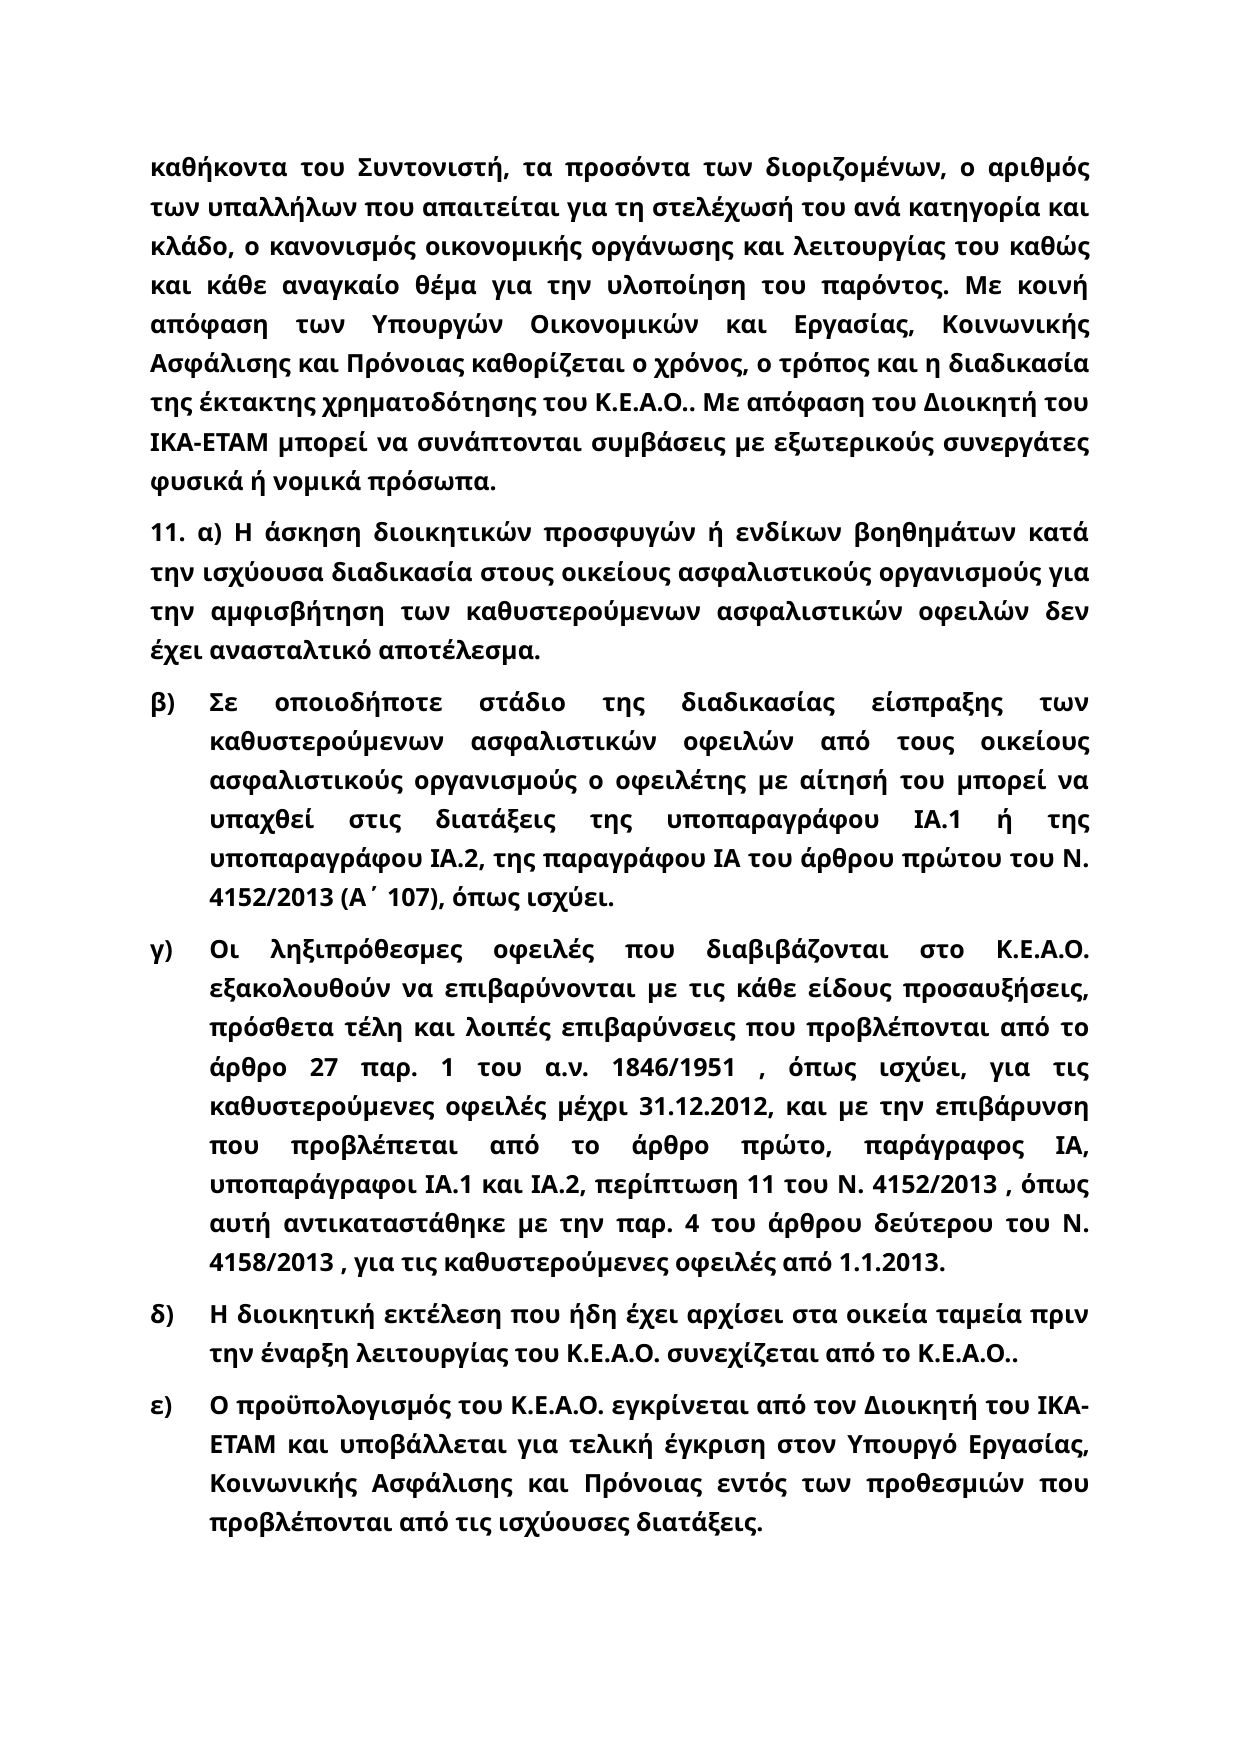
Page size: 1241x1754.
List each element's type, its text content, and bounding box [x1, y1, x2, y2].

text καθήκοντα του Συντονιστή, τα προσόντα των διοριζομένων, ο αριθμός των υπαλλήλων που απαιτείται για τη στελέχωσή του ανά κατηγορία και κλάδο, ο κανονισμός οικονομικής οργάνωσης και λειτουργίας του καθώς και κάθε αναγκαίο θέμα για την υλοποίηση του παρόντος. Με κοινή απόφαση των Υπουργών Οικονομικών και Εργασίας, Κοινωνικής Ασφάλισης και Πρόνοιας καθορίζεται ο χρόνος, ο τρόπος και η διαδικασία της έκτακτης χρηματοδότησης του Κ.Ε.Α.Ο.. Με απόφαση του Διοικητή του ΙΚΑ-ΕΤΑΜ μπορεί να συνάπτονται συμβάσεις με εξωτερικούς συνεργάτες φυσικά ή νομικά πρόσωπα. [150, 150, 1090, 497]
list β) Σε οποιοδήποτε στάδιο της διαδικασίας είσπραξης των καθυστερούμενων ασφαλιστικών οφειλών από τους οικείους ασφαλιστικούς οργανισμούς ο οφειλέτης με αίτησή του μπορεί να υπαχθεί στις διατάξεις της υποπαραγράφου ΙΑ.1 ή της υποπαραγράφου ΙΑ.2, της παραγράφου ΙΑ του άρθρου πρώτου του Ν. 4152/2013 (Α΄ 107), όπως ισχύει. [150, 684, 1090, 914]
list δ) Η διοικητική εκτέλεση που ήδη έχει αρχίσει στα οικεία ταμεία πριν την έναρξη λειτουργίας του Κ.Ε.Α.Ο. συνεχίζεται από το Κ.Ε.Α.Ο.. [150, 1297, 1090, 1370]
list ε) Ο προϋπολογισμός του Κ.Ε.Α.Ο. εγκρίνεται από τον Διοικητή του ΙΚΑ-ΕΤΑΜ και υποβάλλεται για τελική έγκριση στον Υπουργό Εργασίας, Κοινωνικής Ασφάλισης και Πρόνοιας εντός των προθεσμιών που προβλέπονται από τις ισχύουσες διατάξεις. [150, 1387, 1090, 1539]
text 11. α) Η άσκηση διοικητικών προσφυγών ή ενδίκων βοηθημάτων κατά την ισχύουσα διαδικασία στους οικείους ασφαλιστικούς οργανισμούς για την αμφισβήτηση των καθυστερούμενων ασφαλιστικών οφειλών δεν έχει ανασταλτικό αποτέλεσμα. [150, 515, 1090, 667]
list γ) Οι ληξιπρόθεσμες οφειλές που διαβιβάζονται στο Κ.Ε.Α.Ο. εξακολουθούν να επιβαρύνονται με τις κάθε είδους προσαυξήσεις, πρόσθετα τέλη και λοιπές επιβαρύνσεις που προβλέπονται από το άρθρο 27 παρ. 1 του α.ν. 1846/1951 , όπως ισχύει, για τις καθυστερούμενες οφειλές μέχρι 31.12.2012, και με την επιβάρυνση που προβλέπεται από το άρθρο πρώτο, παράγραφος ΙΑ, υποπαράγραφοι ΙΑ.1 και ΙΑ.2, περίπτωση 11 του Ν. 4152/2013 , όπως αυτή αντικαταστάθηκε με την παρ. 4 του άρθρου δεύτερου του Ν. 4158/2013 , για τις καθυστερούμενες οφειλές από 1.1.2013. [150, 932, 1090, 1279]
